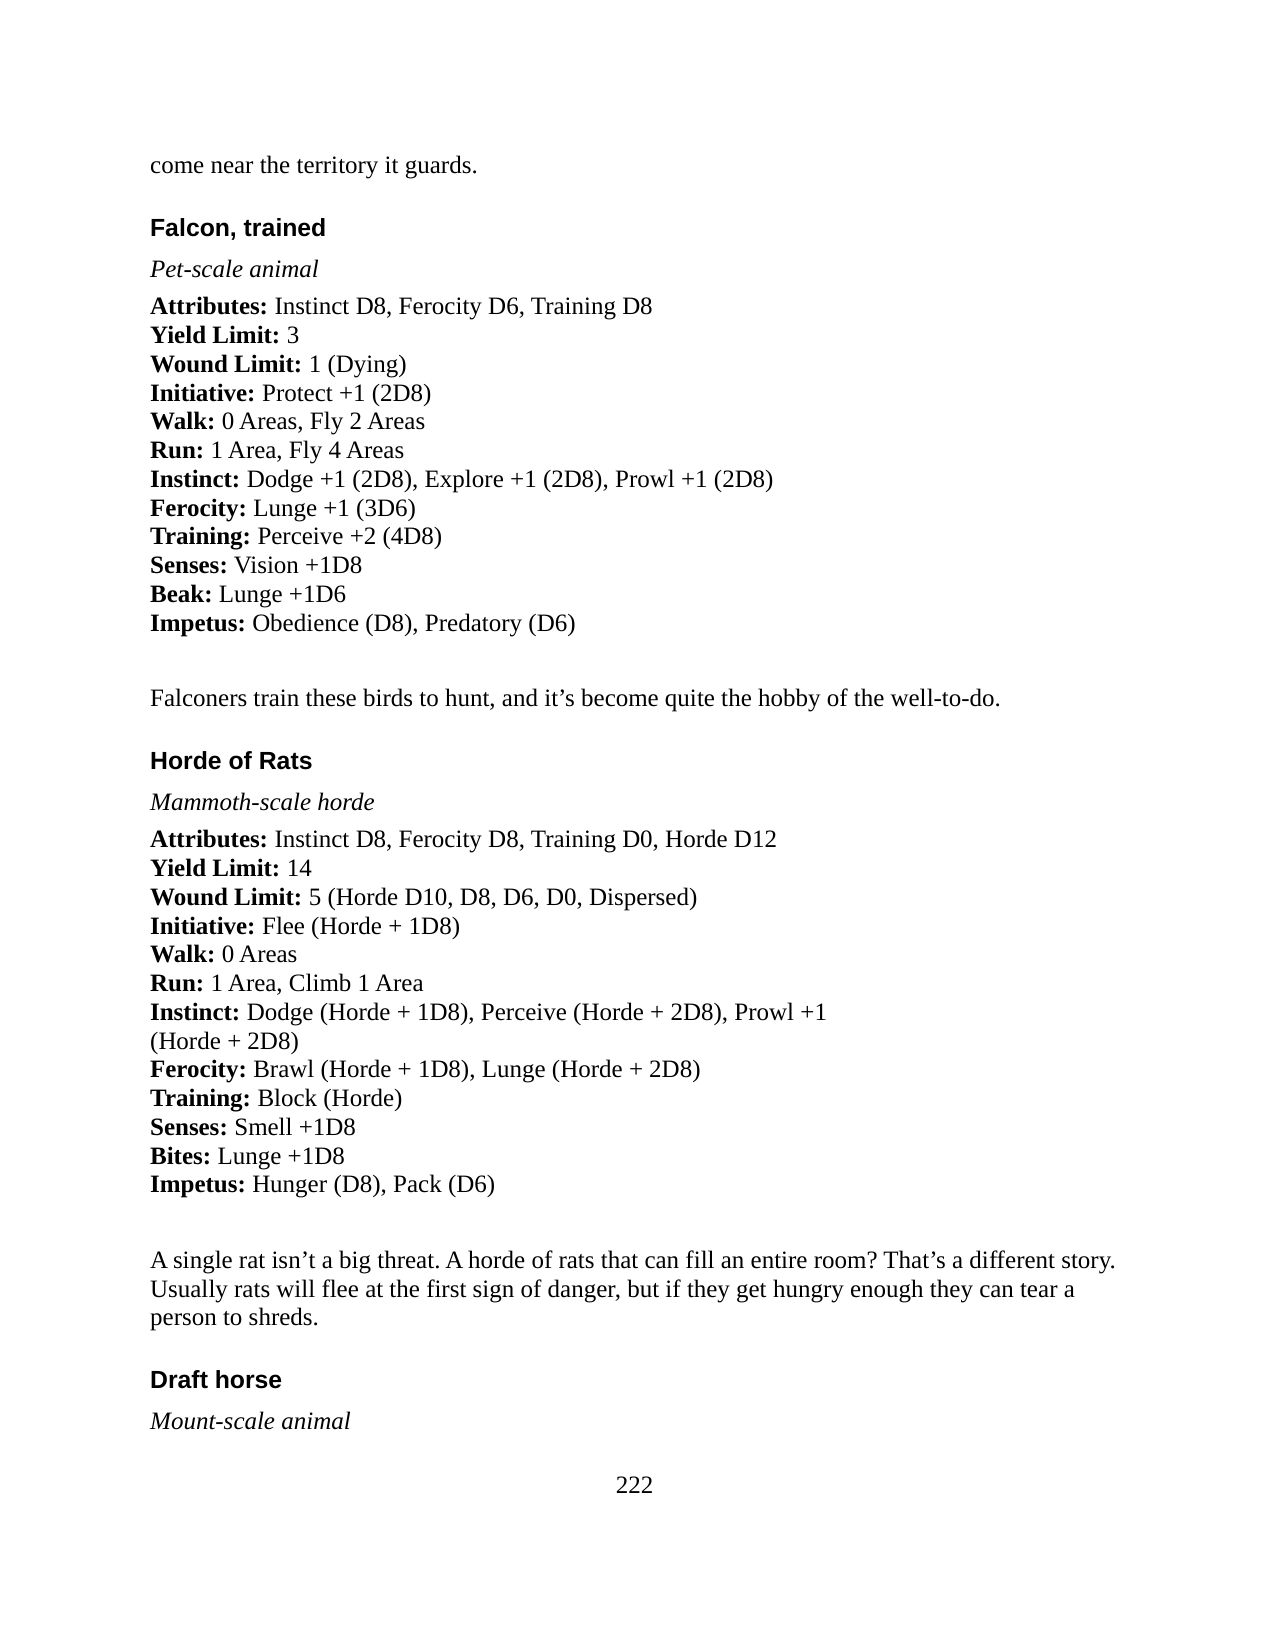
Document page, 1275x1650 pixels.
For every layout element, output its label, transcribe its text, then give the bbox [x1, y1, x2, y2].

subtitle Horde of Rats [150, 746, 1125, 774]
text Mount-scale animal [150, 1406, 1125, 1435]
text come near the territory it guards. [150, 150, 1125, 179]
text A single rat isn’t a big threat. A horde of rats that can fill an entire room? That’s a different story. Usually rats will flee at the first sign of danger, but if they get hungry enough they can tear a person to shreds. [150, 1245, 1125, 1331]
text Attributes: Instinct D8, Ferocity D6, Training D8 Yield Limit: 3 Wound Limit: 1 (Dying) Initiative: Protect +1 (2D8) Walk: 0 Areas, Fly 2 Areas Run: 1 Area, Fly 4 Areas Instinct: Dodge +1 (2D8), Explore +1 (2D8), Prowl +1 (2D8) Ferocity: Lunge +1 (3D6) Training: Perceive +2 (4D8) Senses: Vision +1D8 Beak: Lunge +1D6 Impetus: Obedience (D8), Predatory (D6) [150, 291, 1125, 665]
subtitle Draft horse [150, 1365, 1125, 1394]
text Pet-scale animal [150, 254, 1125, 282]
text Mammoth-scale horde [150, 787, 1125, 816]
text Attributes: Instinct D8, Ferocity D8, Training D0, Horde D12 Yield Limit: 14 Wound Limit: 5 (Horde D10, D8, D6, D0, Dispersed) Initiative: Flee (Horde + 1D8) Walk: 0 Areas Run: 1 Area, Climb 1 Area Instinct: Dodge (Horde + 1D8), Perceive (Horde + 2D8), Prowl +1 (Horde + 2D8) Ferocity: Brawl (Horde + 1D8), Lunge (Horde + 2D8) Training: Block (Horde) Senses: Smell +1D8 Bites: Lunge +1D8 Impetus: Hunger (D8), Pack (D6) [150, 824, 1125, 1227]
subtitle Falcon, trained [150, 213, 1125, 241]
text Falconers train these birds to hunt, and it’s become quite the hobby of the well-to-do. [150, 683, 1125, 712]
